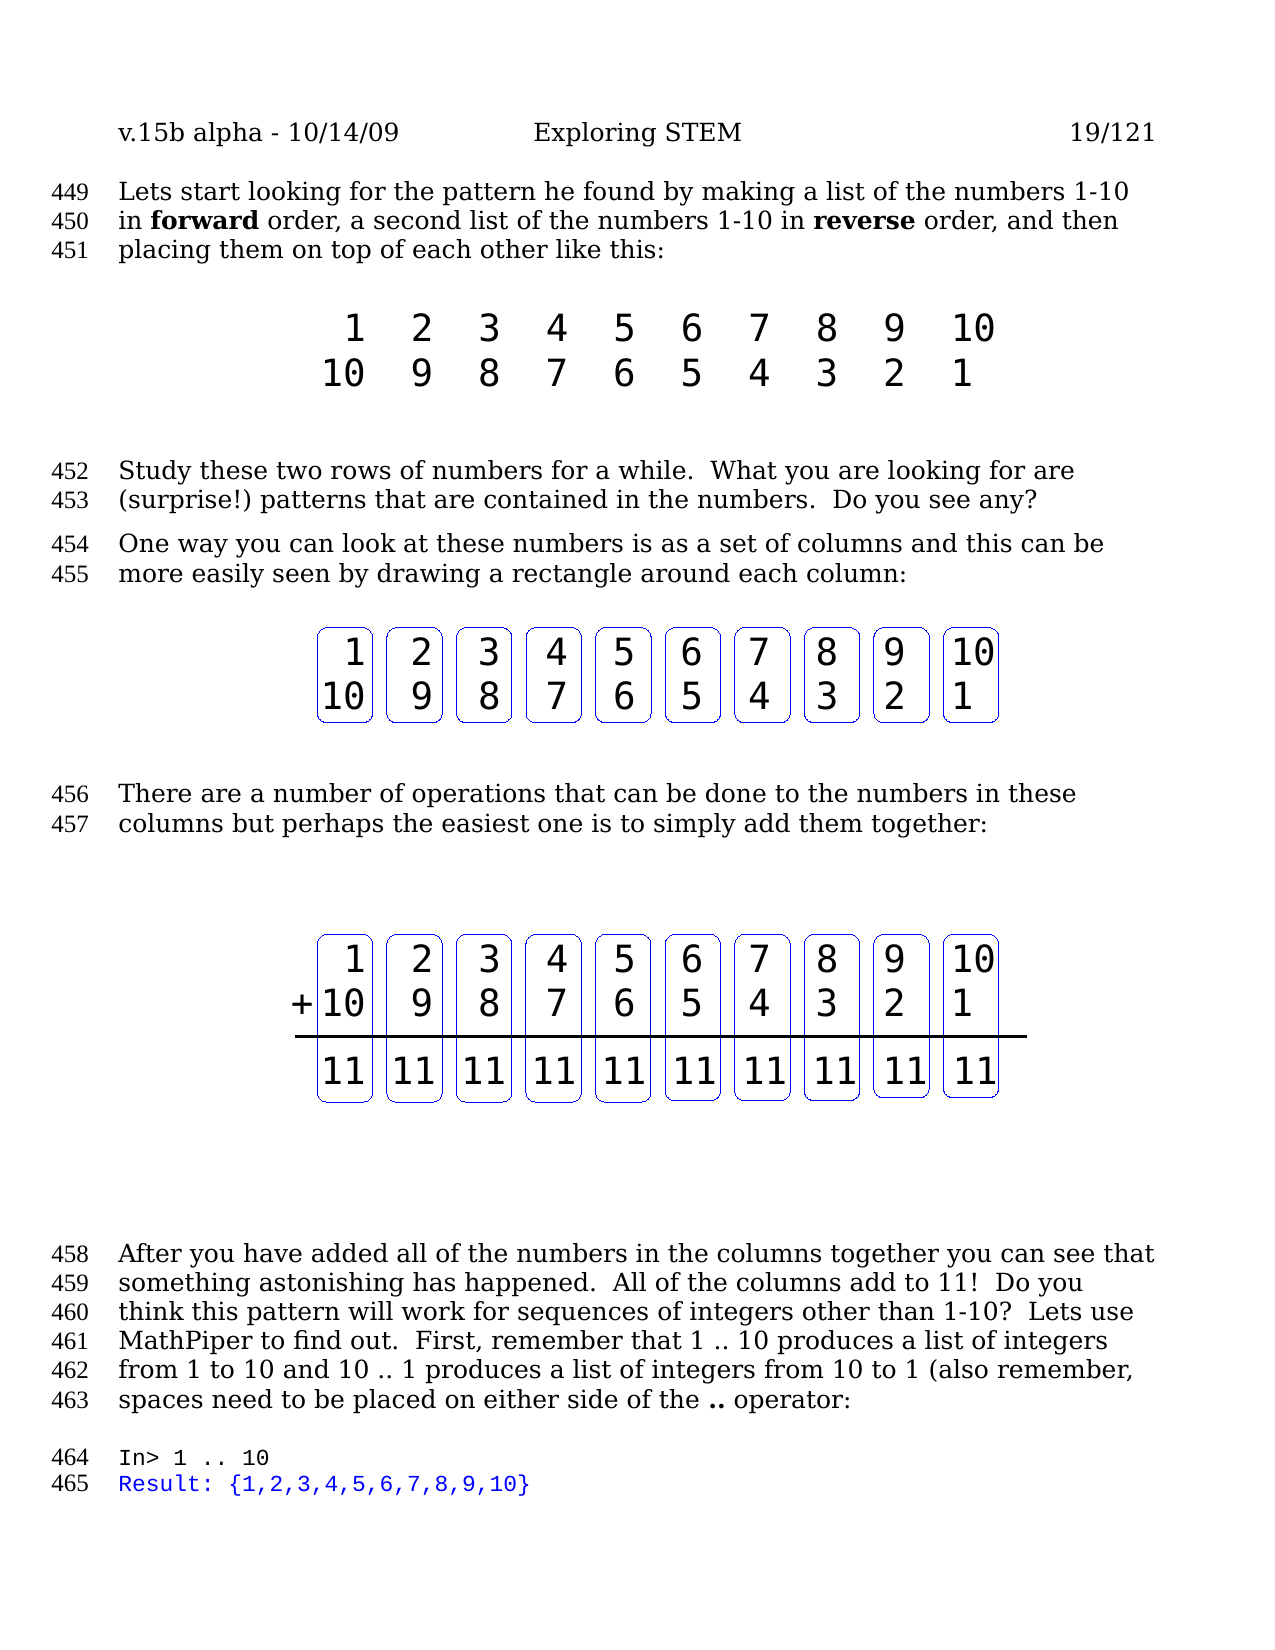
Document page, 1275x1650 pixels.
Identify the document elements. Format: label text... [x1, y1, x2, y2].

text Result: {1,2,3,4,5,6,7,8,9,10} [118, 1472, 1157, 1498]
text One way you can look at these numbers is as a set of columns and this can be more easily seen by drawing a rectangle around each column: [118, 529, 1157, 588]
text In> 1 .. 10 [118, 1446, 1157, 1472]
text There are a number of operations that can be done to the numbers in these columns but perhaps the easiest one is to simply add them together: [118, 779, 1157, 838]
text Study these two rows of numbers for a while. What you are looking for are (surprise!) patterns that are contained in the numbers. Do you see any? [118, 456, 1157, 514]
text Lets start looking for the pattern he found by making a list of the numbers 1-10 in forward order, a second list of the numbers 1-10 in reverse order, and then placing them on top of each other like this: [118, 177, 1157, 264]
text After you have added all of the numbers in the columns together you can see that something astonishing has happened. All of the columns add to 11! Do you think this pattern will work for sequences of integers other than 1-10? Lets use MathPiper to find out. First, remember that 1 .. 10 produces a list of integers from 1 to 10 and 10 .. 1 produces a list of integers from 10 to 1 (also remember, spaces need to be placed on either side of the .. operator: [118, 1239, 1157, 1414]
